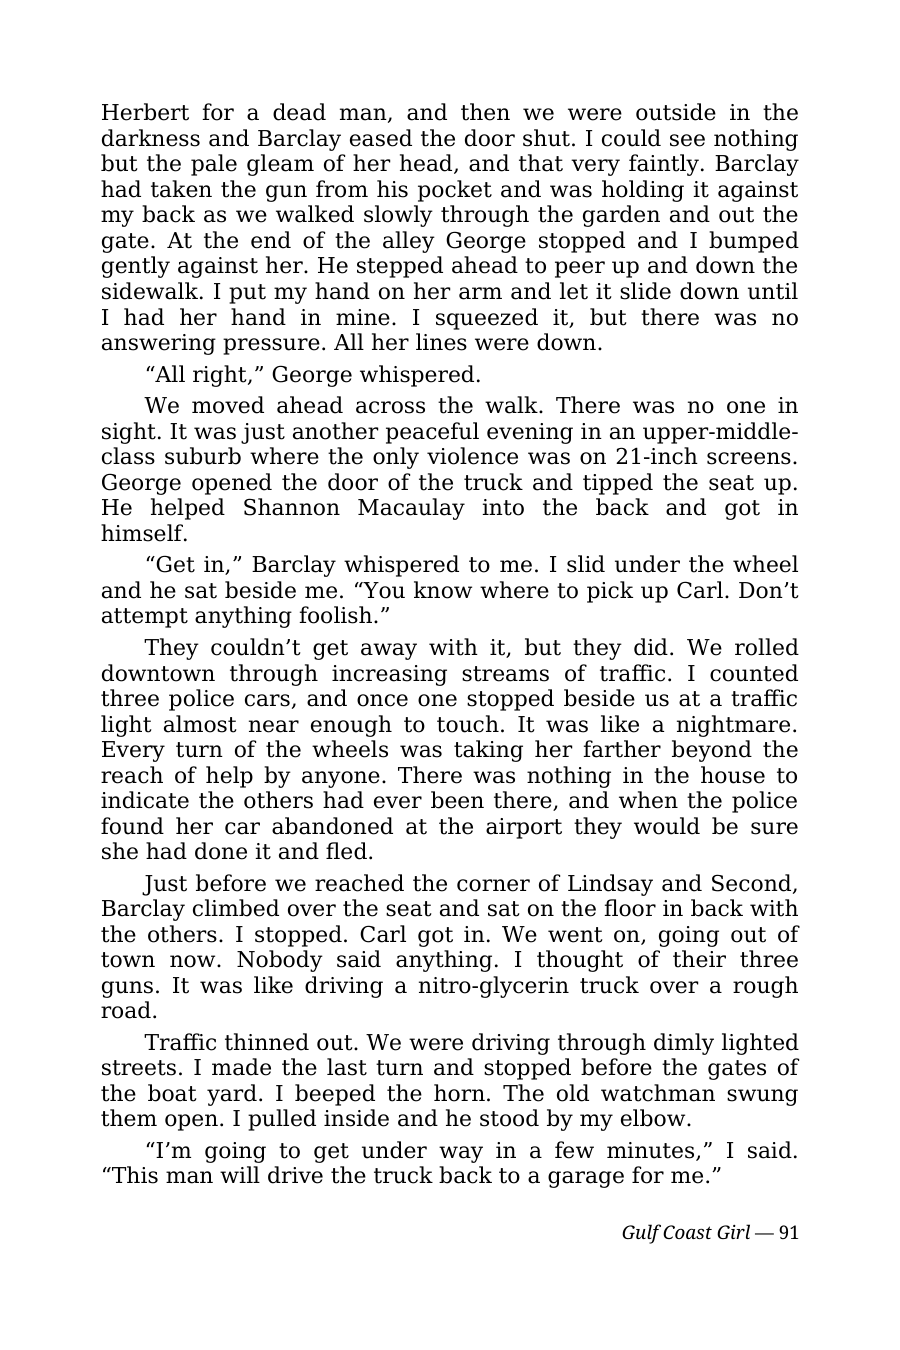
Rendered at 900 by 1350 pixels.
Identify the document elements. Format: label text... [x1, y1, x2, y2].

text “I’m going to get under way in a few minutes,” I said. “This man will drive the truck back to a garage for me.” [101, 1138, 799, 1189]
text Herbert for a dead man, and then we were outside in the darkness and Barclay eased the door shut. I could see nothing but the pale gleam of her head, and that very faintly. Barclay had taken the gun from his pocket and was holding it against my back as we walked slowly through the garden and out the gate. At the end of the alley George stopped and I bumped gently against her. He stepped ahead to peer up and down the sidewalk. I put my hand on her arm and let it slide down until I had her hand in mine. I squeezed it, but there was no answering pressure. All her lines were down. [101, 101, 799, 356]
text We moved ahead across the walk. There was no one in sight. It was just another peaceful evening in an upper-middle-class suburb where the only violence was on 21-inch screens. George opened the door of the truck and tipped the seat up. He helped Shannon Macaulay into the back and got in himself. [101, 393, 799, 546]
text Just before we reached the corner of Lindsay and Second, Barclay climbed over the seat and sat on the floor in back with the others. I stopped. Carl got in. We went on, going out of town now. Nobody said anything. I thought of their three guns. It was like driving a nitro-glycerin truck over a rough road. [101, 871, 799, 1024]
text “All right,” George whispered. [101, 362, 799, 387]
text Traffic thinned out. We were driving through dimly lighted streets. I made the last turn and stopped before the gates of the boat yard. I beeped the horn. The old watchman swung them open. I pulled inside and he stood by my elbow. [101, 1030, 799, 1132]
text They couldn’t get away with it, but they did. We rolled downtown through increasing streams of traffic. I counted three police cars, and once one stopped beside us at a traffic light almost near enough to touch. It was like a nightmare. Every turn of the wheels was taking her farther beyond the reach of help by anyone. There was nothing in the house to indicate the others had ever been there, and when the police found her car abandoned at the airport they would be sure she had done it and fled. [101, 635, 799, 865]
text “Get in,” Barclay whispered to me. I slid under the wheel and he sat beside me. “You know where to pick up Carl. Don’t attempt anything foolish.” [101, 552, 799, 629]
